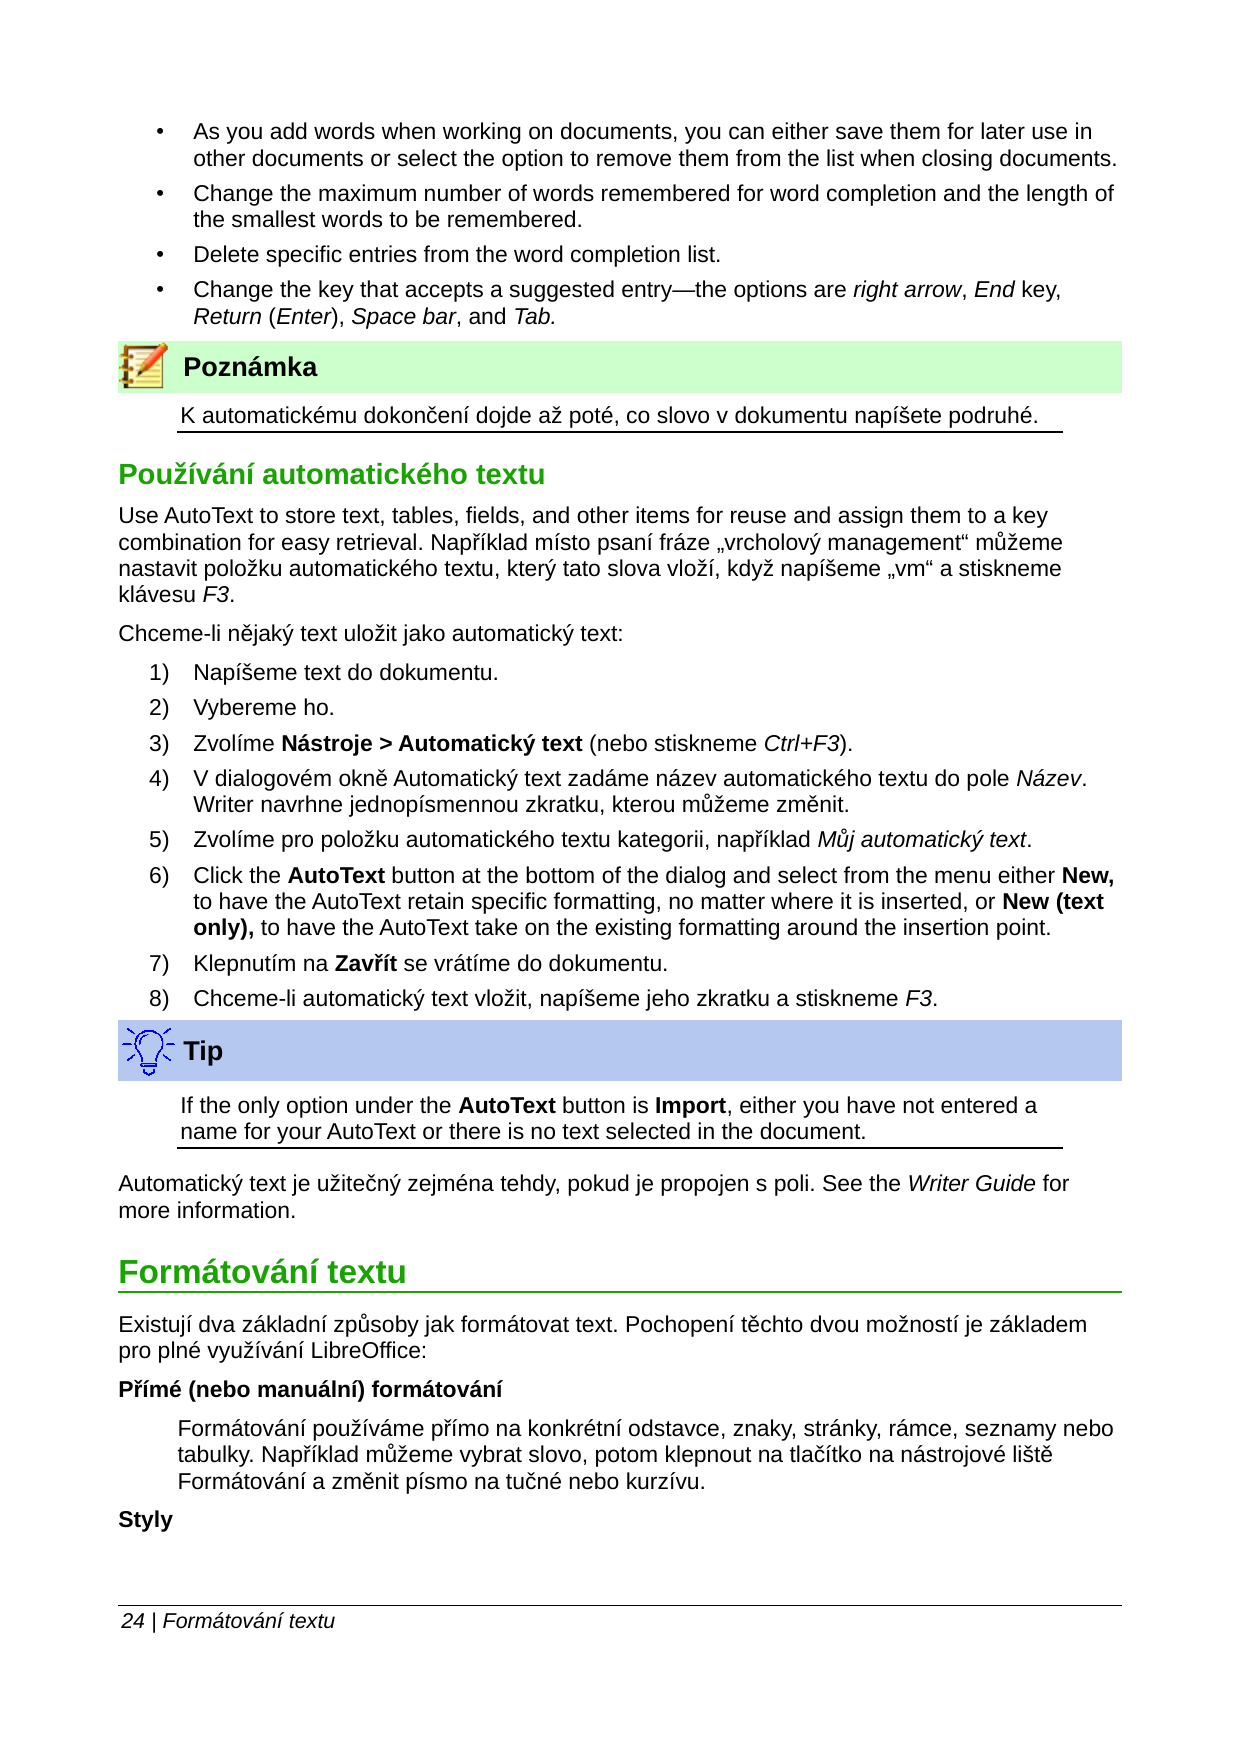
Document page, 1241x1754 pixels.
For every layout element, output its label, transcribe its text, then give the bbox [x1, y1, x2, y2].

text Automatický text je užitečný zejména tehdy, pokud je propojen s poli. See the Writer Guide for more information. [118, 1170, 1122, 1223]
subtitle Poznámka [118, 341, 1122, 393]
subtitle Formátování textu [118, 1253, 1122, 1291]
list Klepnutím na Zavřít se vrátíme do dokumentu. [169, 949, 1122, 976]
list Delete specific entries from the word completion list. [156, 241, 1122, 268]
subtitle Tip [118, 1020, 1122, 1081]
list Change the key that accepts a suggested entry—the options are right arrow, End key, Return (Enter), Space bar, and Tab. [156, 276, 1122, 329]
text Existují dva základní způsoby jak formátovat text. Pochopení těchto dvou možností je základem pro plné využívání LibreOffice: [118, 1311, 1122, 1363]
text Přímé (nebo manuální) formátování [118, 1376, 1122, 1402]
text K automatickému dokončení dojde až poté, co slovo v dokumentu napíšete podruhé. [177, 399, 1063, 431]
picture [119, 1020, 179, 1080]
list Vybereme ho. [169, 694, 1122, 721]
list V dialogovém okně Automatický text zadáme název automatického textu do pole Název. Writer navrhne jednopísmennou zkratku, kterou můžeme změnit. [169, 765, 1122, 817]
text Use AutoText to store text, tables, fields, and other items for reuse and assign them to a key combination for easy retrieval. Například místo psaní fráze „vrcholový management“ můžeme nastavit položku automatického textu, který tato slova vloží, když napíšeme „vm“ a stiskneme klávesu F3. [118, 502, 1122, 608]
list Click the AutoText button at the bottom of the dialog and select from the menu either New, to have the AutoText retain specific formatting, no matter where it is inserted, or New (text only), to have the AutoText take on the existing formatting around the insertion point. [169, 862, 1122, 941]
text Chceme-li nějaký text uložit jako automatický text: [118, 620, 1122, 647]
text Styly [118, 1506, 1122, 1533]
picture [119, 341, 170, 392]
text Formátování používáme přímo na konkrétní odstavce, znaky, stránky, rámce, seznamy nebo tabulky. Například můžeme vybrat slovo, potom klepnout na tlačítko na nástrojové liště Formátování a změnit písmo na tučné nebo kurzívu. [177, 1415, 1122, 1494]
list Napíšeme text do dokumentu. [169, 659, 1122, 686]
list Zvolíme Nástroje > Automatický text (nebo stiskneme Ctrl+F3). [169, 729, 1122, 756]
subtitle Používání automatického textu [118, 457, 1122, 491]
text If the only option under the AutoText button is Import, either you have not entered a name for your AutoText or there is no text selected in the document. [177, 1088, 1063, 1147]
list Change the maximum number of words remembered for word completion and the length of the smallest words to be remembered. [156, 180, 1122, 232]
list Chceme-li automatický text vložit, napíšeme jeho zkratku a stiskneme F3. [169, 985, 1122, 1011]
list As you add words when working on documents, you can either save them for later use in other documents or select the option to remove them from the list when closing documents. [156, 118, 1122, 171]
list Zvolíme pro položku automatického textu kategorii, například Můj automatický text. [169, 826, 1122, 853]
